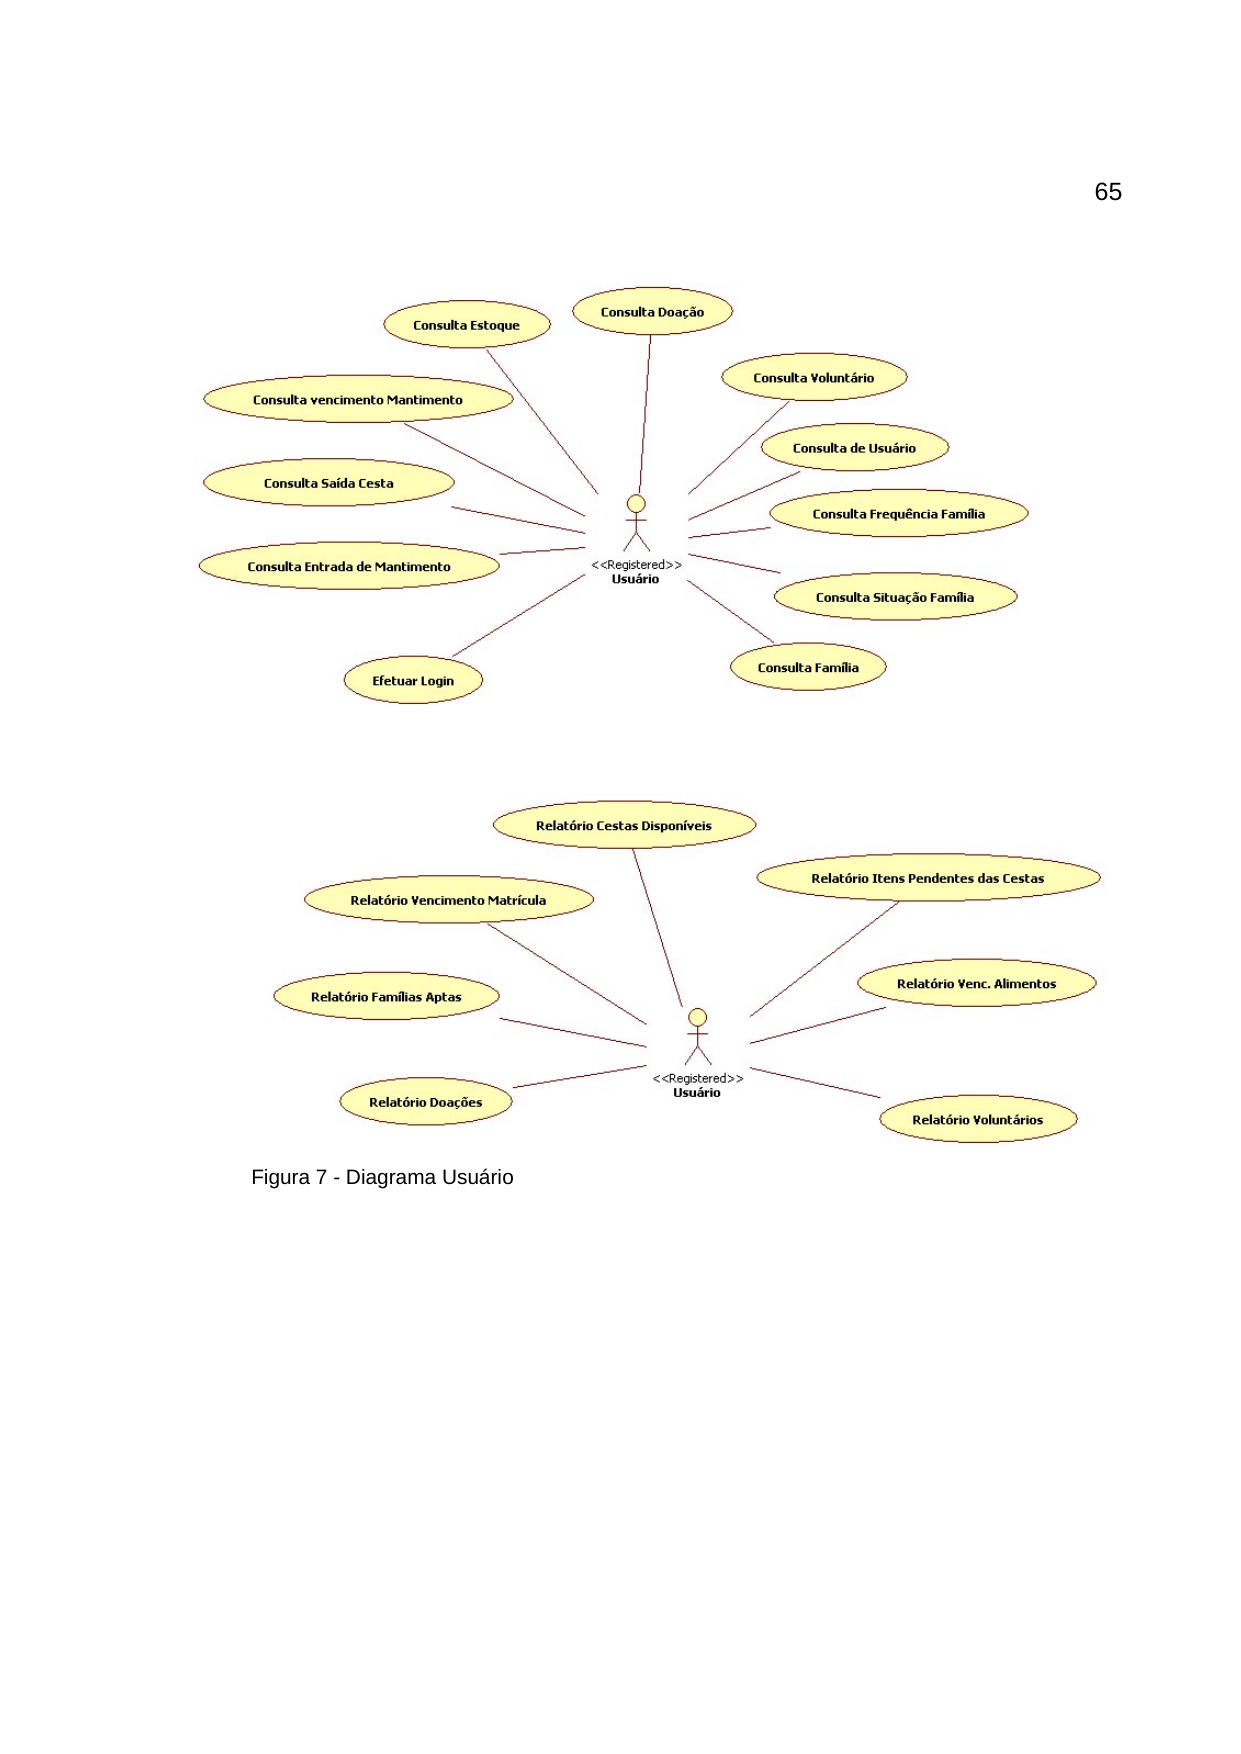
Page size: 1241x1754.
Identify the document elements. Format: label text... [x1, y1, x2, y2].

text Figura 7 - Diagrama Usuário [177, 1165, 1122, 1188]
picture [177, 265, 1123, 1165]
